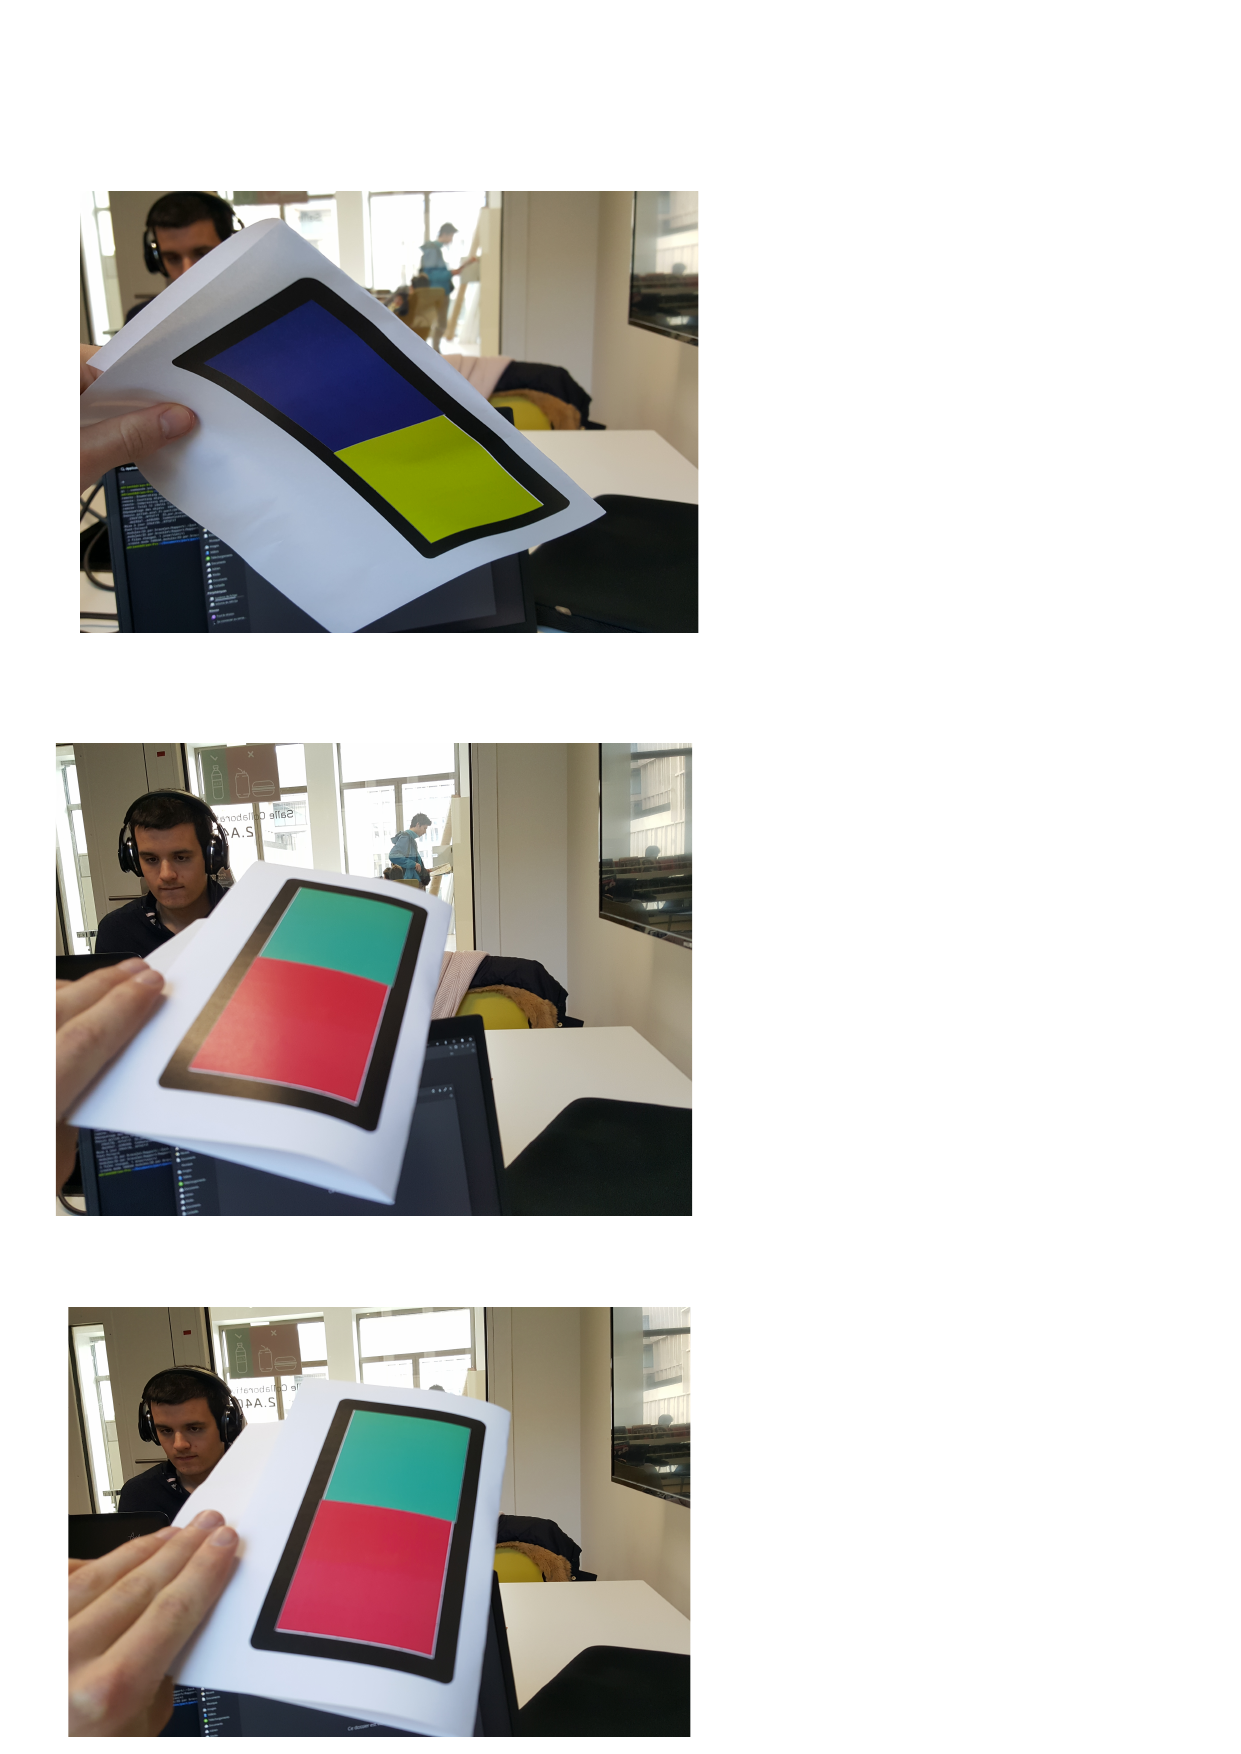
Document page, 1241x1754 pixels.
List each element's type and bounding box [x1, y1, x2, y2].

picture [80, 191, 699, 633]
picture [68, 1307, 691, 1737]
picture [55, 743, 693, 1216]
